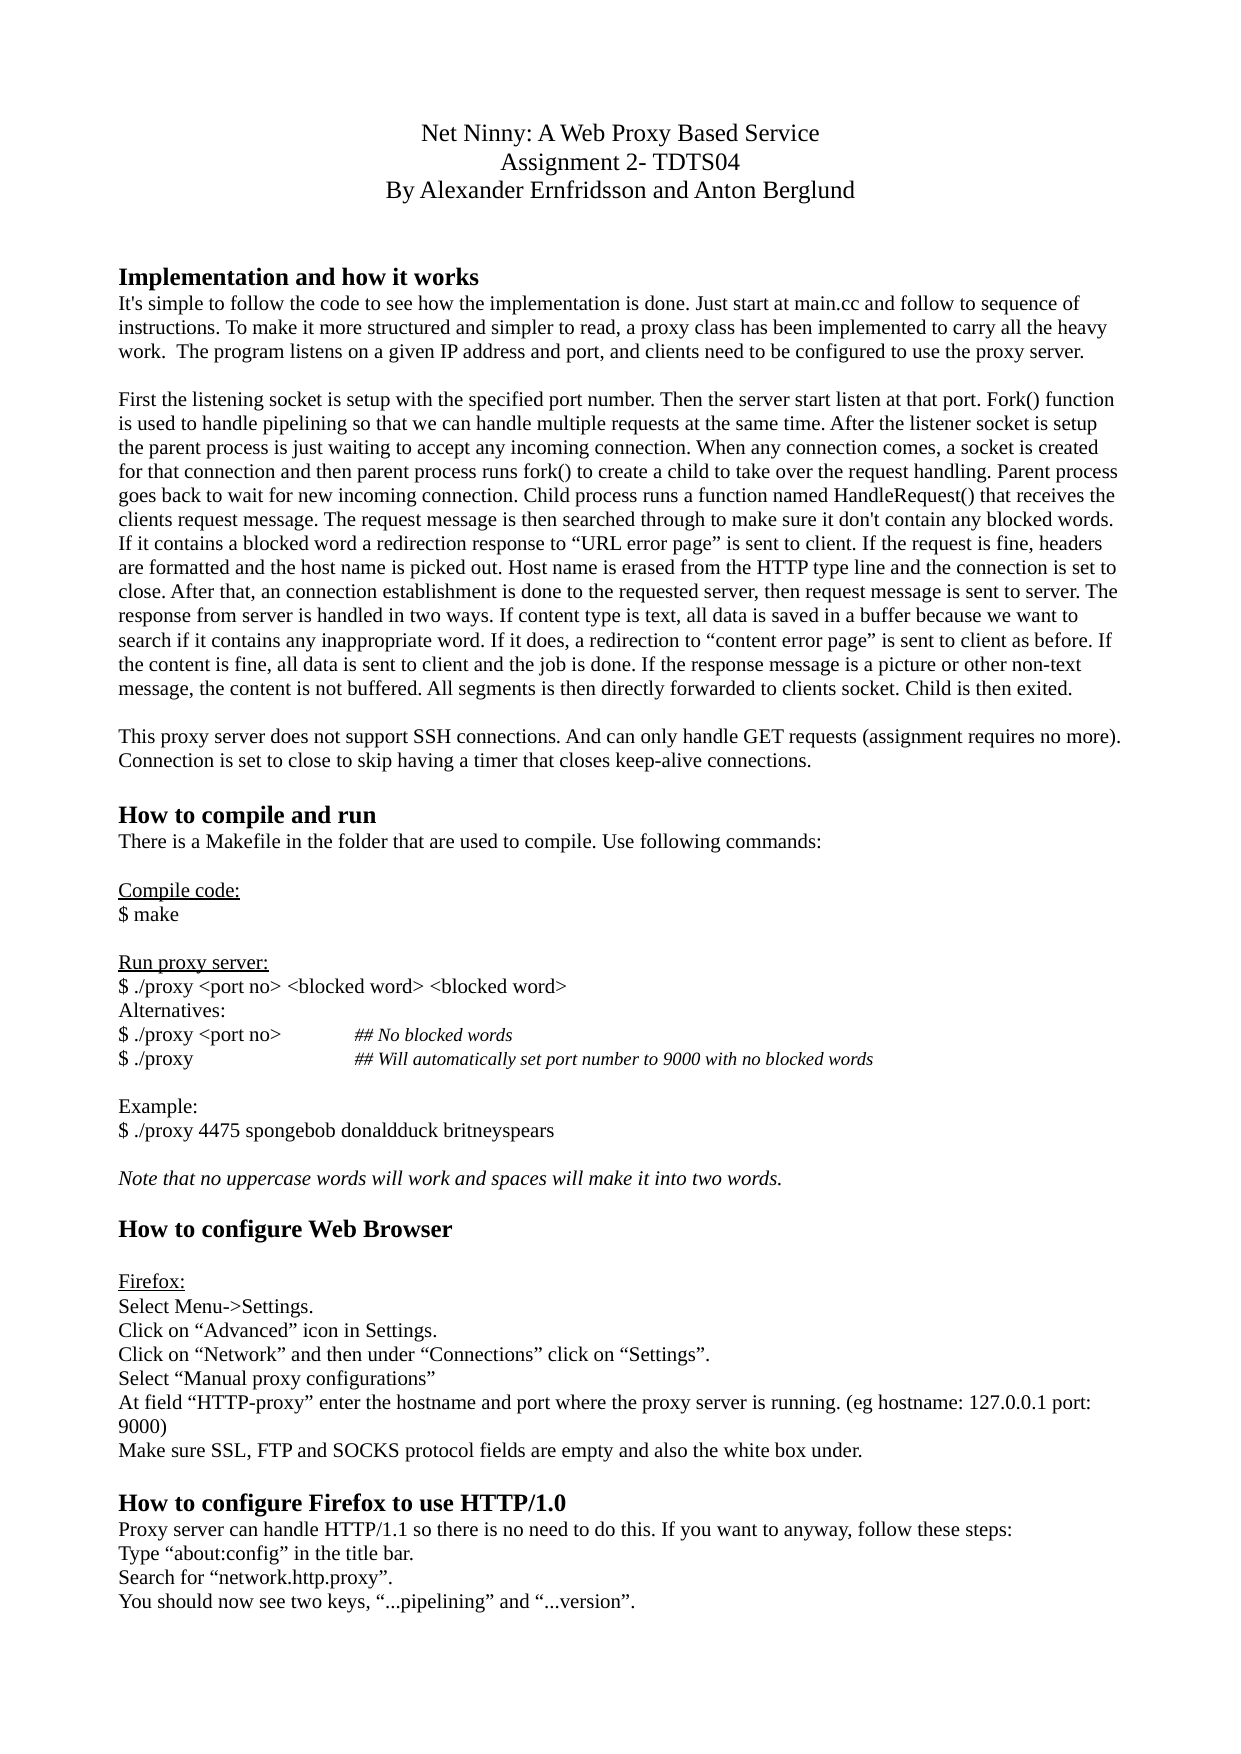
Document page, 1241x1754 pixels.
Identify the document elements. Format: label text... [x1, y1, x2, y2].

text $ ./proxy ## Will automatically set port number to 9000 with no blocked words [118, 1046, 1122, 1070]
text Select “Manual proxy configurations” [118, 1366, 1122, 1390]
text Search for “network.http.proxy”. [118, 1565, 1122, 1589]
text Firefox: [118, 1269, 1122, 1293]
text Select Menu->Settings. [118, 1293, 1122, 1318]
text First the listening socket is setup with the specified port number. Then the server start listen at that port. Fork() function is used to handle pipelining so that we can handle multiple requests at the same time. After the listener socket is setup the parent process is just waiting to accept any incoming connection. When any connection comes, a socket is created for that connection and then parent process runs fork() to create a child to take over the request handling. Parent process goes back to wait for new incoming connection. Child process runs a function named HandleRequest() that receives the clients request message. The request message is then searched through to make sure it don't contain any blocked words. If it contains a blocked word a redirection response to “URL error page” is sent to client. If the request is fine, headers are formatted and the host name is picked out. Host name is erased from the HTTP type line and the connection is set to close. After that, an connection establishment is done to the requested server, then request message is sent to server. The response from server is handled in two ways. If content type is text, all data is saved in a buffer because we want to search if it contains any inappropriate word. If it does, a redirection to “content error page” is sent to client as before. If the content is fine, all data is sent to client and the job is done. If the response message is a picture or other non-text message, the content is not buffered. All segments is then directly forwarded to clients socket. Child is then exited. [118, 387, 1122, 700]
text Type “about:config” in the title bar. [118, 1541, 1122, 1565]
text At field “HTTP-proxy” enter the hostname and port where the proxy server is running. (eg hostname: 127.0.0.1 port: 9000) [118, 1390, 1122, 1438]
text Assignment 2- TDTS04 [118, 147, 1122, 176]
text How to compile and run [118, 801, 1122, 829]
text $ ./proxy <port no> <blocked word> <blocked word> [118, 974, 1122, 998]
text Note that no uppercase words will work and spaces will make it into two words. [118, 1166, 1122, 1190]
text Implementation and how it works [118, 262, 1122, 291]
text Alternatives: [118, 998, 1122, 1022]
text How to configure Firefox to use HTTP/1.0 [118, 1488, 1122, 1517]
text Net Ninny: A Web Proxy Based Service [118, 118, 1122, 147]
text You should now see two keys, “...pipelining” and “...version”. [118, 1589, 1122, 1613]
text $ make [118, 902, 1122, 926]
text By Alexander Ernfridsson and Anton Berglund [118, 176, 1122, 204]
text How to configure Web Browser [118, 1214, 1122, 1243]
text $ ./proxy 4475 spongebob donaldduck britneyspears [118, 1118, 1122, 1142]
text Make sure SSL, FTP and SOCKS protocol fields are empty and also the white box under. [118, 1438, 1122, 1462]
text It's simple to follow the code to see how the implementation is done. Just start at main.cc and follow to sequence of instructions. To make it more structured and simpler to read, a proxy class has been implemented to carry all the heavy work. The program listens on a given IP address and port, and clients need to be configured to use the proxy server. [118, 291, 1122, 363]
text Run proxy server: [118, 950, 1122, 974]
text This proxy server does not support SSH connections. And can only handle GET requests (assignment requires no more). Connection is set to close to skip having a timer that closes keep-alive connections. [118, 724, 1122, 772]
text $ ./proxy <port no> ## No blocked words [118, 1022, 1122, 1046]
text Compile code: [118, 877, 1122, 902]
text Example: [118, 1094, 1122, 1118]
text There is a Makefile in the folder that are used to compile. Use following commands: [118, 829, 1122, 853]
text Proxy server can handle HTTP/1.1 so there is no need to do this. If you want to anyway, follow these steps: [118, 1517, 1122, 1541]
text Click on “Network” and then under “Connections” click on “Settings”. [118, 1342, 1122, 1366]
text Click on “Advanced” icon in Settings. [118, 1318, 1122, 1342]
